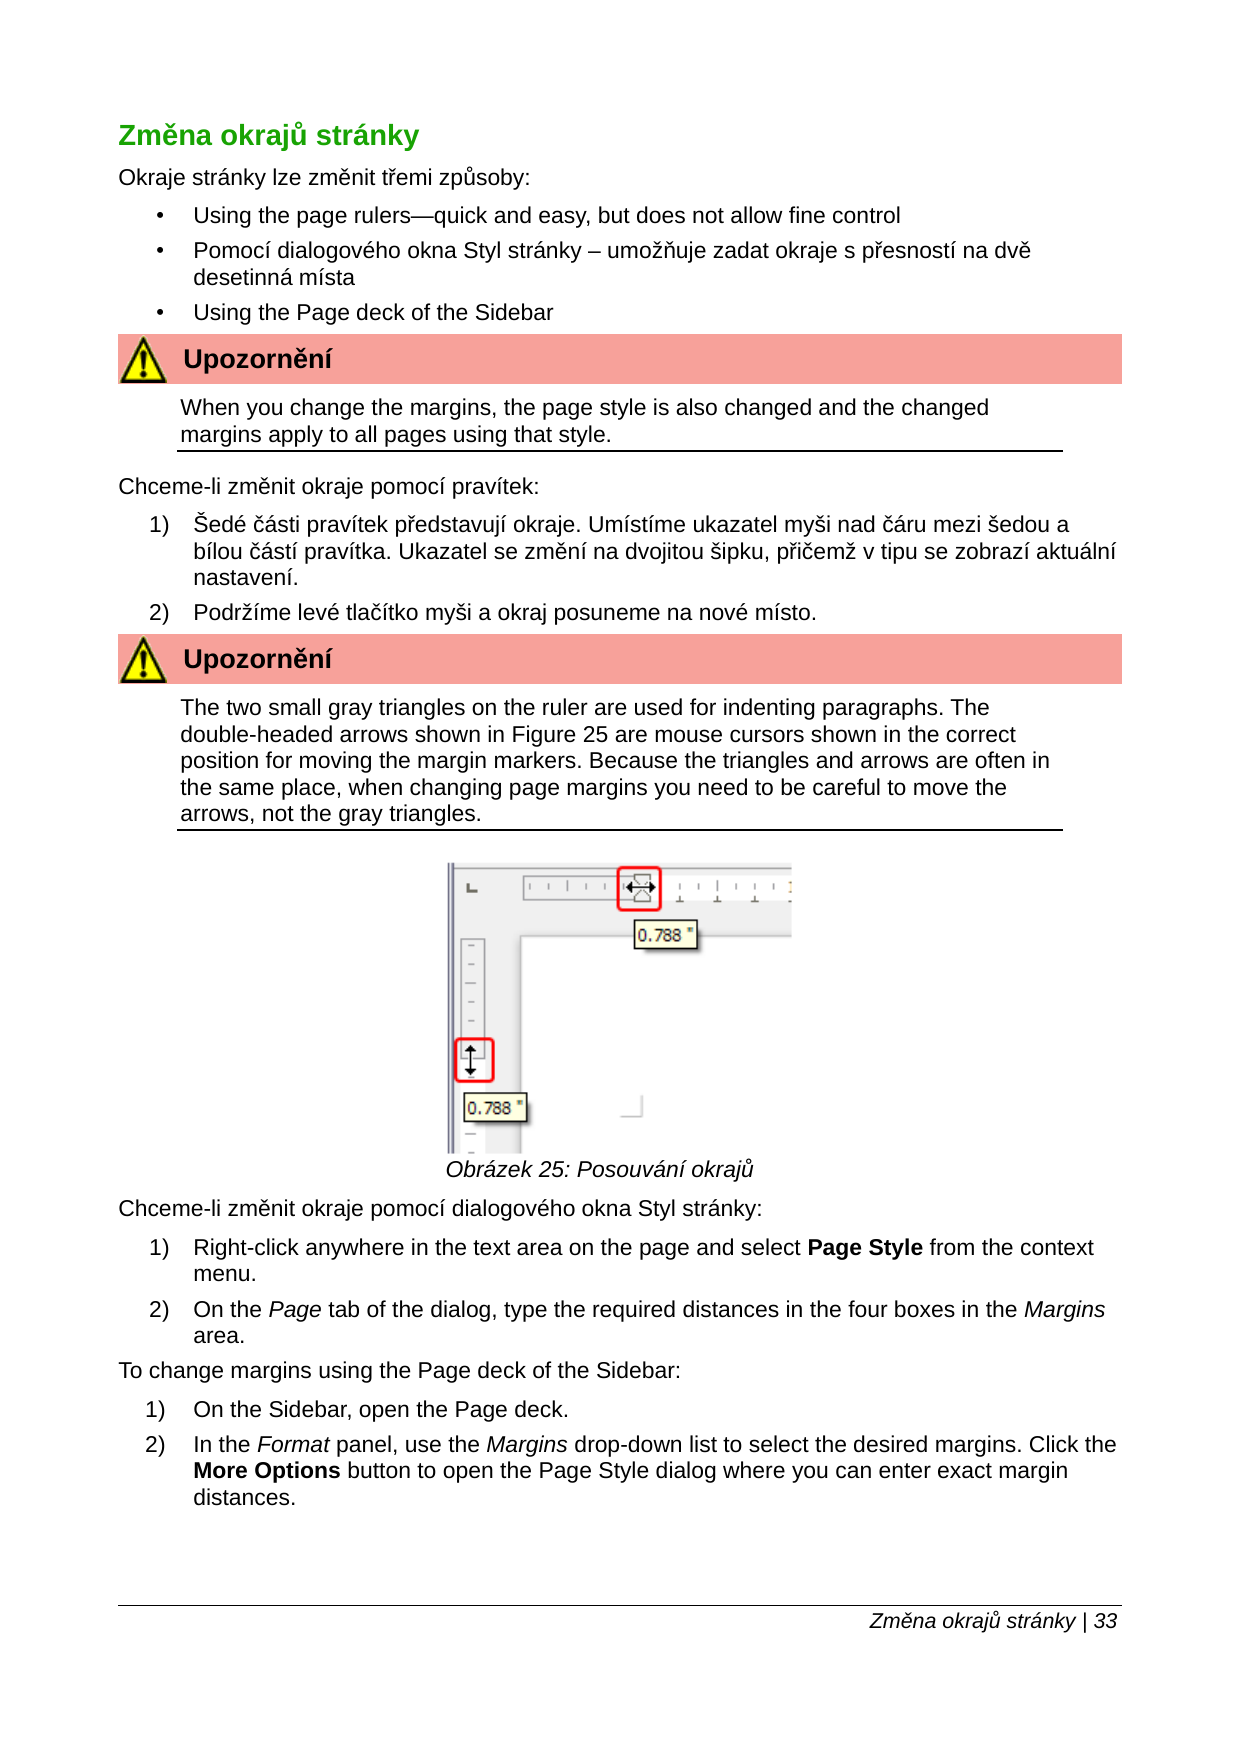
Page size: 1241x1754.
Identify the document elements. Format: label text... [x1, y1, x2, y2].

picture [119, 335, 167, 383]
list Okraje stránky lze změnit třemi způsoby: [118, 163, 1122, 190]
text When you change the margins, the page style is also changed and the changed margins apply to all pages using that style. [177, 391, 1063, 450]
subtitle Upozornění [118, 334, 1122, 384]
list Pomocí dialogového okna Styl stránky – umožňuje zadat okraje s přesností na dvě desetinná místa [156, 237, 1122, 290]
picture [119, 635, 167, 683]
list Podržíme levé tlačítko myši a okraj posuneme na nové místo. [169, 599, 1122, 626]
subtitle Upozornění [118, 634, 1122, 684]
list On the Page tab of the dialog, type the required distances in the four boxes in the Margins area. [169, 1296, 1122, 1348]
list On the Sidebar, open the Page deck. [165, 1396, 1122, 1422]
list Using the Page deck of the Sidebar [156, 299, 1122, 325]
list Using the page rulers—quick and easy, but does not allow fine control [156, 202, 1122, 229]
list Right-click anywhere in the text area on the page and select Page Style from the context menu. [169, 1234, 1122, 1287]
text To change margins using the Page deck of the Sidebar: [118, 1357, 1122, 1383]
text The two small gray triangles on the ruler are used for indenting paragraphs. The double-headed arrows shown in Figure 25 are mouse cursors shown in the correct position for moving the margin markers. Because the triangles and arrows are often in the same place, when changing page margins you need to be careful to move the arrows, not the gray triangles. [177, 691, 1063, 829]
list In the Format panel, use the Margins drop-down list to select the desired margins. Click the More Options button to open the Page Style dialog where you can enter exact margin distances. [165, 1431, 1122, 1510]
list Šedé části pravítek představují okraje. Umístíme ukazatel myši nad čáru mezi šedou a bílou částí pravítka. Ukazatel se změní na dvojitou šipku, přičemž v tipu se zobrazí aktuální nastavení. [169, 511, 1122, 590]
text Obrázek 25: Posouvání okrajů [445, 1157, 795, 1183]
picture [445, 860, 795, 1157]
text Chceme-li změnit okraje pomocí dialogového okna Styl stránky: [118, 1195, 1122, 1221]
subtitle Změna okrajů stránky [118, 118, 1122, 152]
text Chceme-li změnit okraje pomocí pravítek: [118, 473, 1122, 499]
